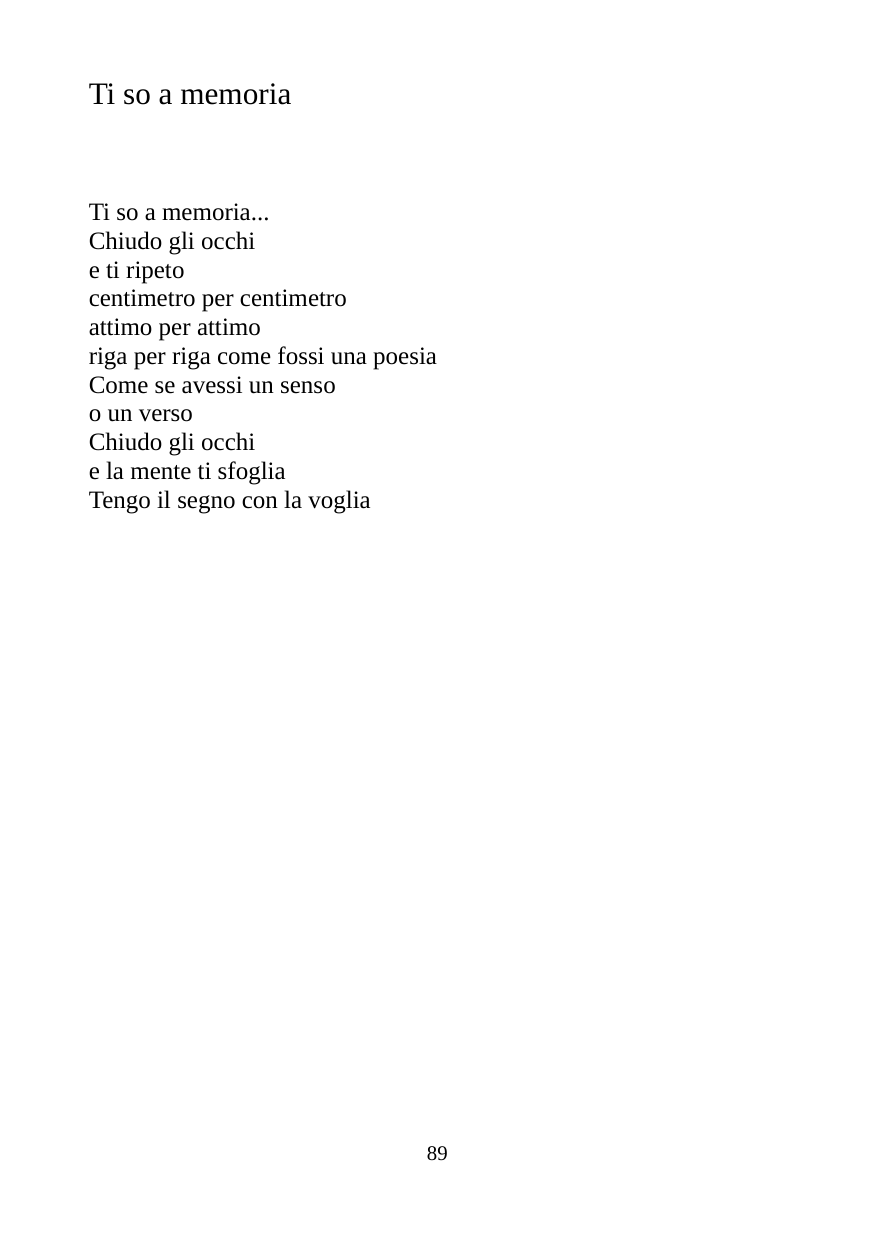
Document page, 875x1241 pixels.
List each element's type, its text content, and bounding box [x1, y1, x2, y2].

text Ti so a memoria [88, 75, 786, 111]
text Ti so a memoria... Chiudo gli occhi e ti ripeto centimetro per centimetro attimo per attimo riga per riga come fossi una poesia Come se avessi un senso o un verso Chiudo gli occhi e la mente ti sfoglia Tengo il segno con la voglia [88, 111, 786, 513]
